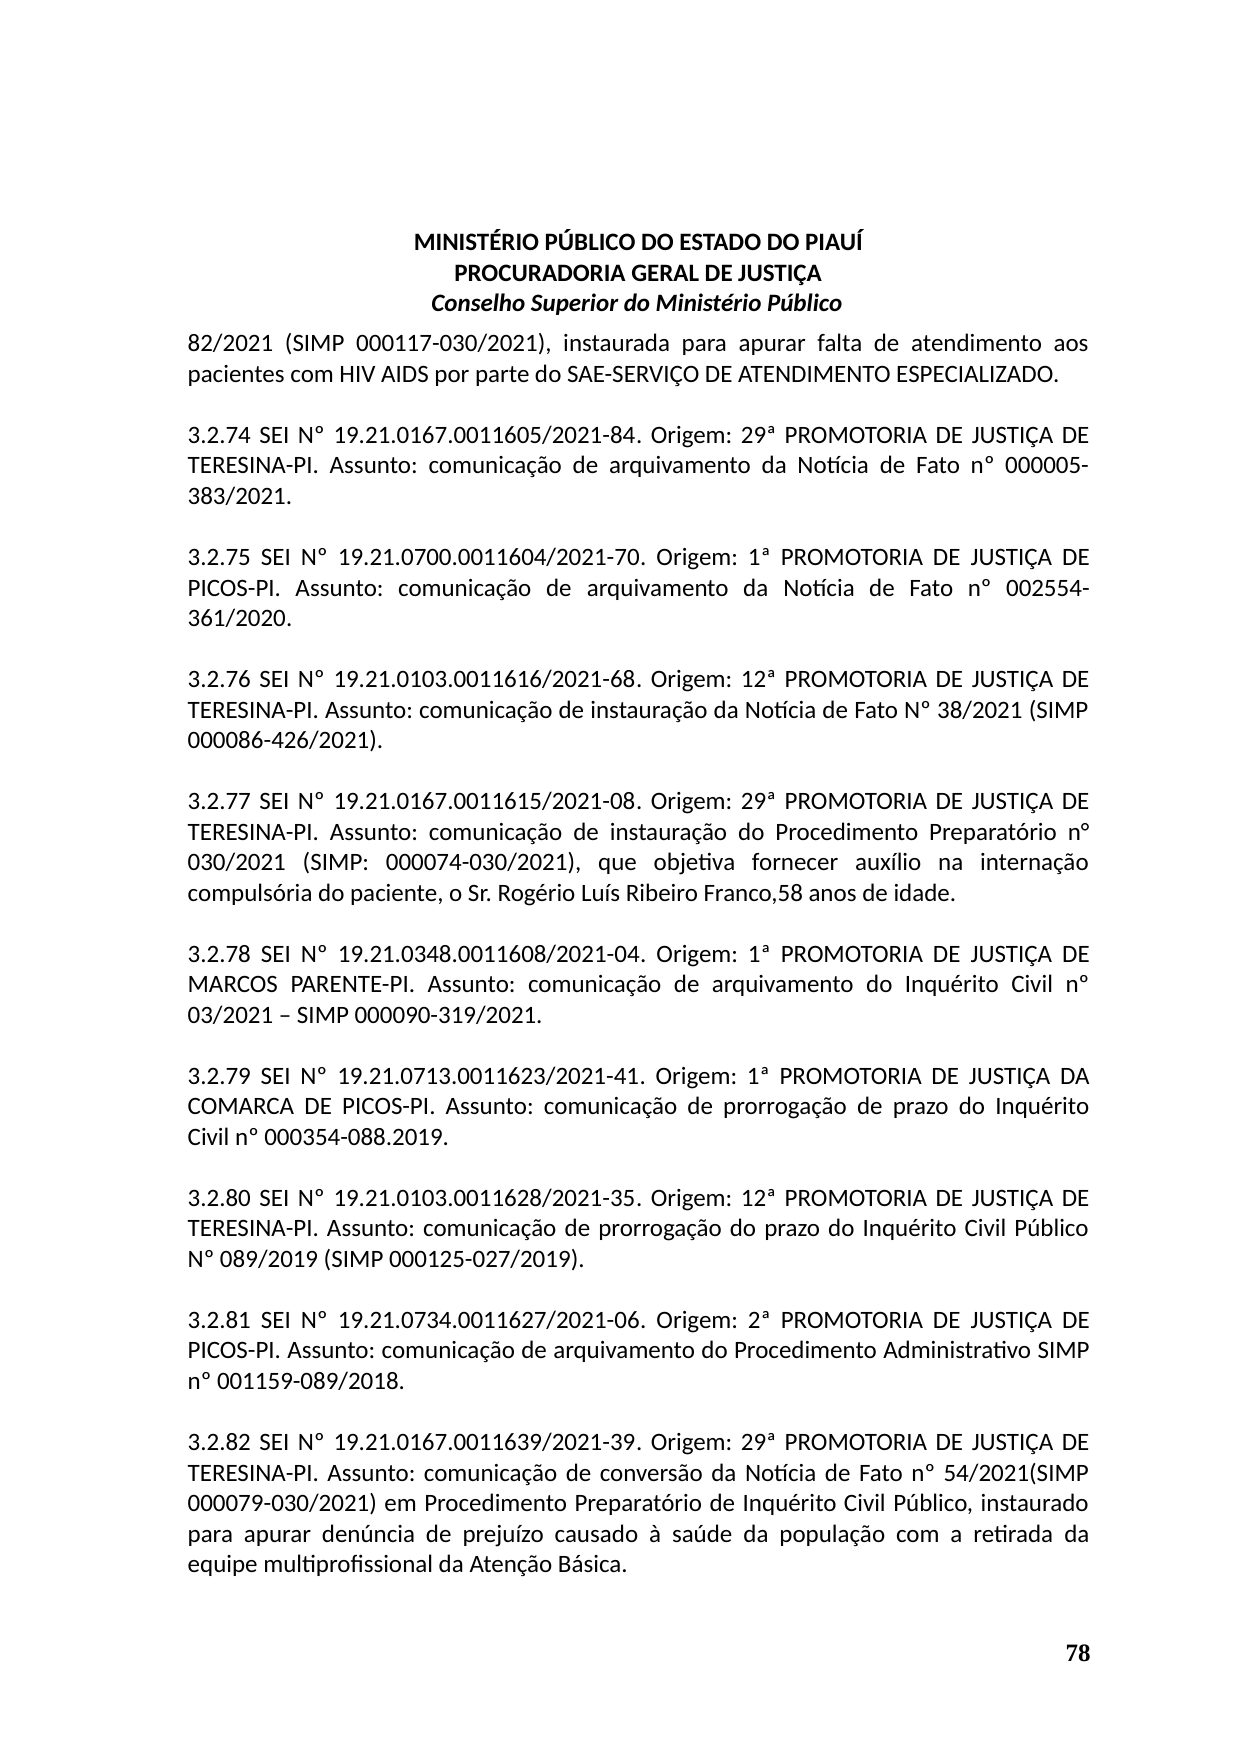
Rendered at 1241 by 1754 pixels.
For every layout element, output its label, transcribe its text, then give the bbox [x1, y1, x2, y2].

text 3.2.81 SEI Nº 19.21.0734.0011627/2021-06. Origem: 2ª PROMOTORIA DE JUSTIÇA DE PICOS-PI. Assunto: comunicação de arquivamento do Procedimento Administrativo SIMP nº 001159-089/2018. [187, 1304, 1090, 1396]
text 3.2.76 SEI Nº 19.21.0103.0011616/2021-68. Origem: 12ª PROMOTORIA DE JUSTIÇA DE TERESINA-PI. Assunto: comunicação de instauração da Notícia de Fato Nº 38/2021 (SIMP 000086-426/2021). [187, 663, 1090, 755]
text 3.2.74 SEI Nº 19.21.0167.0011605/2021-84. Origem: 29ª PROMOTORIA DE JUSTIÇA DE TERESINA-PI. Assunto: comunicação de arquivamento da Notícia de Fato nº 000005-383/2021. [187, 419, 1090, 511]
text 3.2.79 SEI Nº 19.21.0713.0011623/2021-41. Origem: 1ª PROMOTORIA DE JUSTIÇA DA COMARCA DE PICOS-PI. Assunto: comunicação de prorrogação de prazo do Inquérito Civil nº 000354-088.2019. [187, 1060, 1090, 1152]
text 82/2021 (SIMP 000117-030/2021), instaurada para apurar falta de atendimento aos pacientes com HIV AIDS por parte do SAE-SERVIÇO DE ATENDIMENTO ESPECIALIZADO. [187, 327, 1090, 388]
text 3.2.78 SEI Nº 19.21.0348.0011608/2021-04. Origem: 1ª PROMOTORIA DE JUSTIÇA DE MARCOS PARENTE-PI. Assunto: comunicação de arquivamento do Inquérito Civil nº 03/2021 – SIMP 000090-319/2021. [187, 938, 1090, 1029]
text 3.2.75 SEI Nº 19.21.0700.0011604/2021-70. Origem: 1ª PROMOTORIA DE JUSTIÇA DE PICOS-PI. Assunto: comunicação de arquivamento da Notícia de Fato nº 002554-361/2020. [187, 541, 1090, 633]
text 3.2.80 SEI Nº 19.21.0103.0011628/2021-35. Origem: 12ª PROMOTORIA DE JUSTIÇA DE TERESINA-PI. Assunto: comunicação de prorrogação do prazo do Inquérito Civil Público Nº 089/2019 (SIMP 000125-027/2019). [187, 1182, 1090, 1274]
text 3.2.77 SEI Nº 19.21.0167.0011615/2021-08. Origem: 29ª PROMOTORIA DE JUSTIÇA DE TERESINA-PI. Assunto: comunicação de instauração do Procedimento Preparatório n° 030/2021 (SIMP: 000074-030/2021), que objetiva fornecer auxílio na internação compulsória do paciente, o Sr. Rogério Luís Ribeiro Franco,58 anos de idade. [187, 785, 1090, 907]
text 3.2.82 SEI Nº 19.21.0167.0011639/2021-39. Origem: 29ª PROMOTORIA DE JUSTIÇA DE TERESINA-PI. Assunto: comunicação de conversão da Notícia de Fato nº 54/2021(SIMP 000079-030/2021) em Procedimento Preparatório de Inquérito Civil Público, instaurado para apurar denúncia de prejuízo causado à saúde da população com a retirada da equipe multiprofissional da Atenção Básica. [187, 1426, 1090, 1579]
